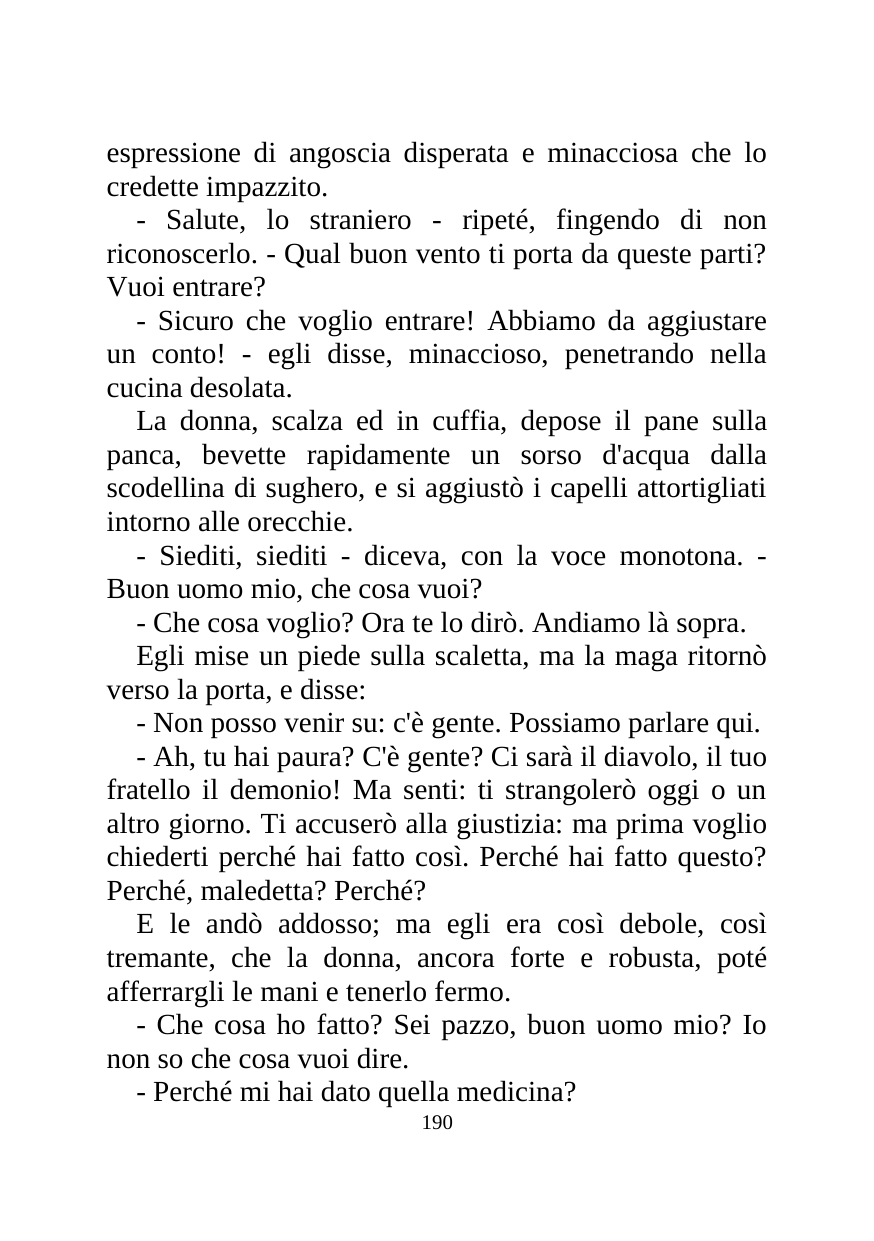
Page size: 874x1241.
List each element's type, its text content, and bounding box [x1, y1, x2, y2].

text - Che cosa ho fatto? Sei pazzo, buon uomo mio? Io non so che cosa vuoi dire. [106, 1007, 768, 1074]
text - Che cosa voglio? Ora te lo dirò. Andiamo là sopra. [106, 605, 768, 638]
text E le andò addosso; ma egli era così debole, così tremante, che la donna, ancora forte e robusta, poté afferrargli le mani e tenerlo fermo. [106, 907, 768, 1007]
text La donna, scalza ed in cuffia, depose il pane sulla panca, bevette rapidamente un sorso d'acqua dalla scodellina di sughero, e si aggiustò i capelli attortigliati intorno alle orecchie. [106, 403, 768, 538]
text espressione di angoscia disperata e minacciosa che lo credette impazzito. [106, 135, 768, 202]
text - Non posso venir su: c'è gente. Possiamo parlare qui. [106, 705, 768, 739]
text - Sicuro che voglio entrare! Abbiamo da aggiustare un conto! - egli disse, minaccioso, penetrando nella cucina desolata. [106, 303, 768, 403]
text - Siediti, siediti - diceva, con la voce monotona. - Buon uomo mio, che cosa vuoi? [106, 538, 768, 605]
text - Perché mi hai dato quella medicina? [106, 1074, 768, 1108]
text Egli mise un piede sulla scaletta, ma la maga ritornò verso la porta, e disse: [106, 638, 768, 705]
text - Salute, lo straniero - ripeté, fingendo di non riconoscerlo. - Qual buon vento ti porta da queste parti? Vuoi entrare? [106, 202, 768, 303]
text - Ah, tu hai paura? C'è gente? Ci sarà il diavolo, il tuo fratello il demonio! Ma senti: ti strangolerò oggi o un altro giorno. Ti accuserò alla giustizia: ma prima voglio chiederti perché hai fatto così. Perché hai fatto questo? Perché, maledetta? Perché? [106, 739, 768, 907]
